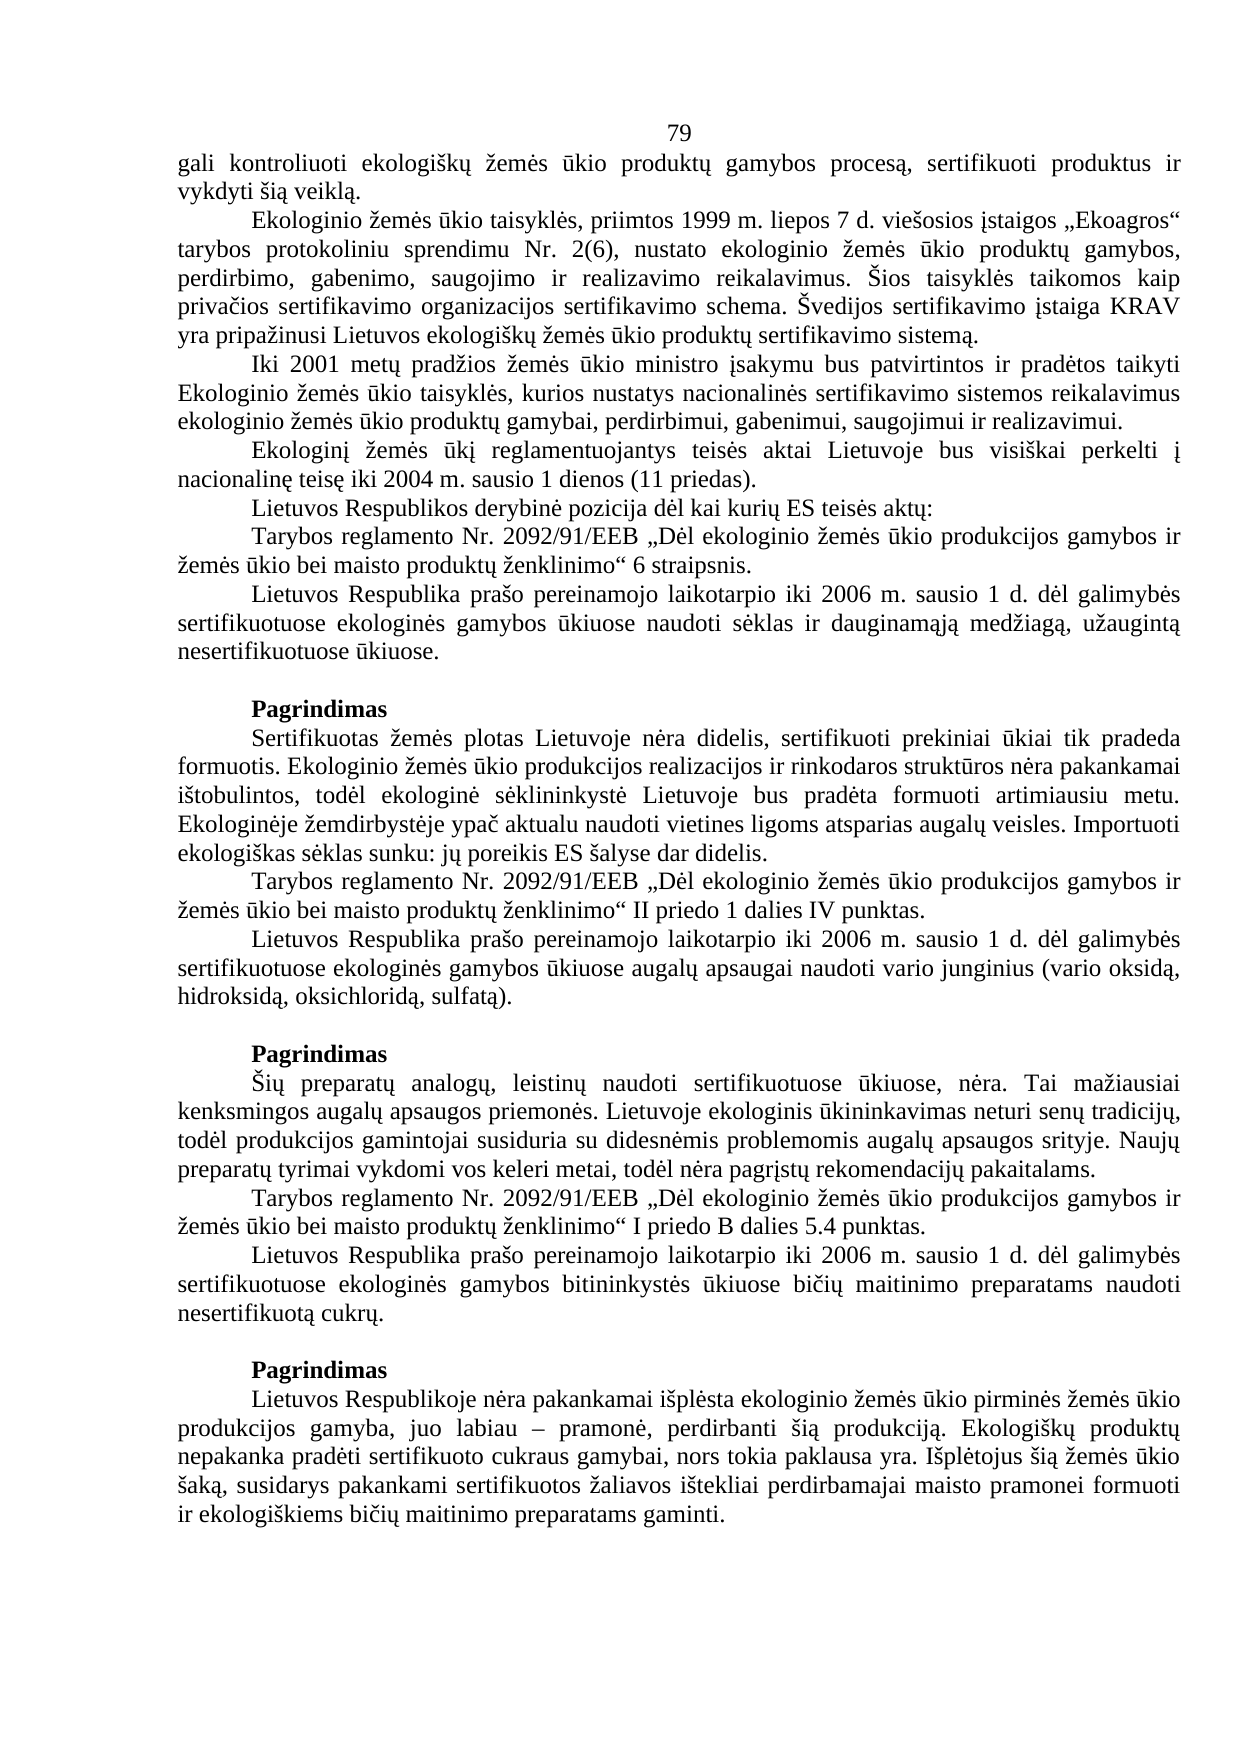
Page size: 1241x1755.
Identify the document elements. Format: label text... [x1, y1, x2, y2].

text Ekologinio žemės ūkio taisyklės, priimtos 1999 m. liepos 7 d. viešosios įstaigos „Ekoagros“ tarybos protokoliniu sprendimu Nr. 2(6), nustato ekologinio žemės ūkio produktų gamybos, perdirbimo, gabenimo, saugojimo ir realizavimo reikalavimus. Šios taisyklės taikomos kaip privačios sertifikavimo organizacijos sertifikavimo schema. Švedijos sertifikavimo įstaiga KRAV yra pripažinusi Lietuvos ekologiškų žemės ūkio produktų sertifikavimo sistemą. [177, 205, 1181, 349]
text gali kontroliuoti ekologiškų žemės ūkio produktų gamybos procesą, sertifikuoti produktus ir vykdyti šią veiklą. [177, 148, 1181, 205]
text Tarybos reglamento Nr. 2092/91/EEB „Dėl ekologinio žemės ūkio produkcijos gamybos ir žemės ūkio bei maisto produktų ženklinimo“ II priedo 1 dalies IV punktas. [177, 866, 1181, 924]
text Pagrindimas [177, 694, 1181, 723]
text Sertifikuotas žemės plotas Lietuvoje nėra didelis, sertifikuoti prekiniai ūkiai tik pradeda formuotis. Ekologinio žemės ūkio produkcijos realizacijos ir rinkodaros struktūros nėra pakankamai ištobulintos, todėl ekologinė sėklininkystė Lietuvoje bus pradėta formuoti artimiausiu metu. Ekologinėje žemdirbystėje ypač aktualu naudoti vietines ligoms atsparias augalų veisles. Importuoti ekologiškas sėklas sunku: jų poreikis ES šalyse dar didelis. [177, 723, 1181, 866]
text Pagrindimas [177, 1039, 1181, 1068]
text Lietuvos Respublika prašo pereinamojo laikotarpio iki 2006 m. sausio 1 d. dėl galimybės sertifikuotuose ekologinės gamybos ūkiuose naudoti sėklas ir dauginamąją medžiagą, užaugintą nesertifikuotuose ūkiuose. [177, 579, 1181, 665]
text Ekologinį žemės ūkį reglamentuojantys teisės aktai Lietuvoje bus visiškai perkelti į nacionalinę teisę iki 2004 m. sausio 1 dienos (11 priedas). [177, 435, 1181, 493]
text Tarybos reglamento Nr. 2092/91/EEB „Dėl ekologinio žemės ūkio produkcijos gamybos ir žemės ūkio bei maisto produktų ženklinimo“ 6 straipsnis. [177, 521, 1181, 579]
text Šių preparatų analogų, leistinų naudoti sertifikuotuose ūkiuose, nėra. Tai mažiausiai kenksmingos augalų apsaugos priemonės. Lietuvoje ekologinis ūkininkavimas neturi senų tradicijų, todėl produkcijos gamintojai susiduria su didesnėmis problemomis augalų apsaugos srityje. Naujų preparatų tyrimai vykdomi vos keleri metai, todėl nėra pagrįstų rekomendacijų pakaitalams. [177, 1068, 1181, 1183]
text Lietuvos Respublikos derybinė pozicija dėl kai kurių ES teisės aktų: [177, 493, 1181, 521]
text Lietuvos Respublika prašo pereinamojo laikotarpio iki 2006 m. sausio 1 d. dėl galimybės sertifikuotuose ekologinės gamybos ūkiuose augalų apsaugai naudoti vario junginius (vario oksidą, hidroksidą, oksichloridą, sulfatą). [177, 924, 1181, 1010]
text Iki 2001 metų pradžios žemės ūkio ministro įsakymu bus patvirtintos ir pradėtos taikyti Ekologinio žemės ūkio taisyklės, kurios nustatys nacionalinės sertifikavimo sistemos reikalavimus ekologinio žemės ūkio produktų gamybai, perdirbimui, gabenimui, saugojimui ir realizavimui. [177, 349, 1181, 435]
text Lietuvos Respublika prašo pereinamojo laikotarpio iki 2006 m. sausio 1 d. dėl galimybės sertifikuotuose ekologinės gamybos bitininkystės ūkiuose bičių maitinimo preparatams naudoti nesertifikuotą cukrų. [177, 1240, 1181, 1326]
text Tarybos reglamento Nr. 2092/91/EEB „Dėl ekologinio žemės ūkio produkcijos gamybos ir žemės ūkio bei maisto produktų ženklinimo“ I priedo B dalies 5.4 punktas. [177, 1183, 1181, 1240]
text Pagrindimas [177, 1355, 1181, 1384]
text Lietuvos Respublikoje nėra pakankamai išplėsta ekologinio žemės ūkio pirminės žemės ūkio produkcijos gamyba, juo labiau – pramonė, perdirbanti šią produkciją. Ekologiškų produktų nepakanka pradėti sertifikuoto cukraus gamybai, nors tokia paklausa yra. Išplėtojus šią žemės ūkio šaką, susidarys pakankami sertifikuotos žaliavos ištekliai perdirbamajai maisto pramonei formuoti ir ekologiškiems bičių maitinimo preparatams gaminti. [177, 1384, 1181, 1528]
